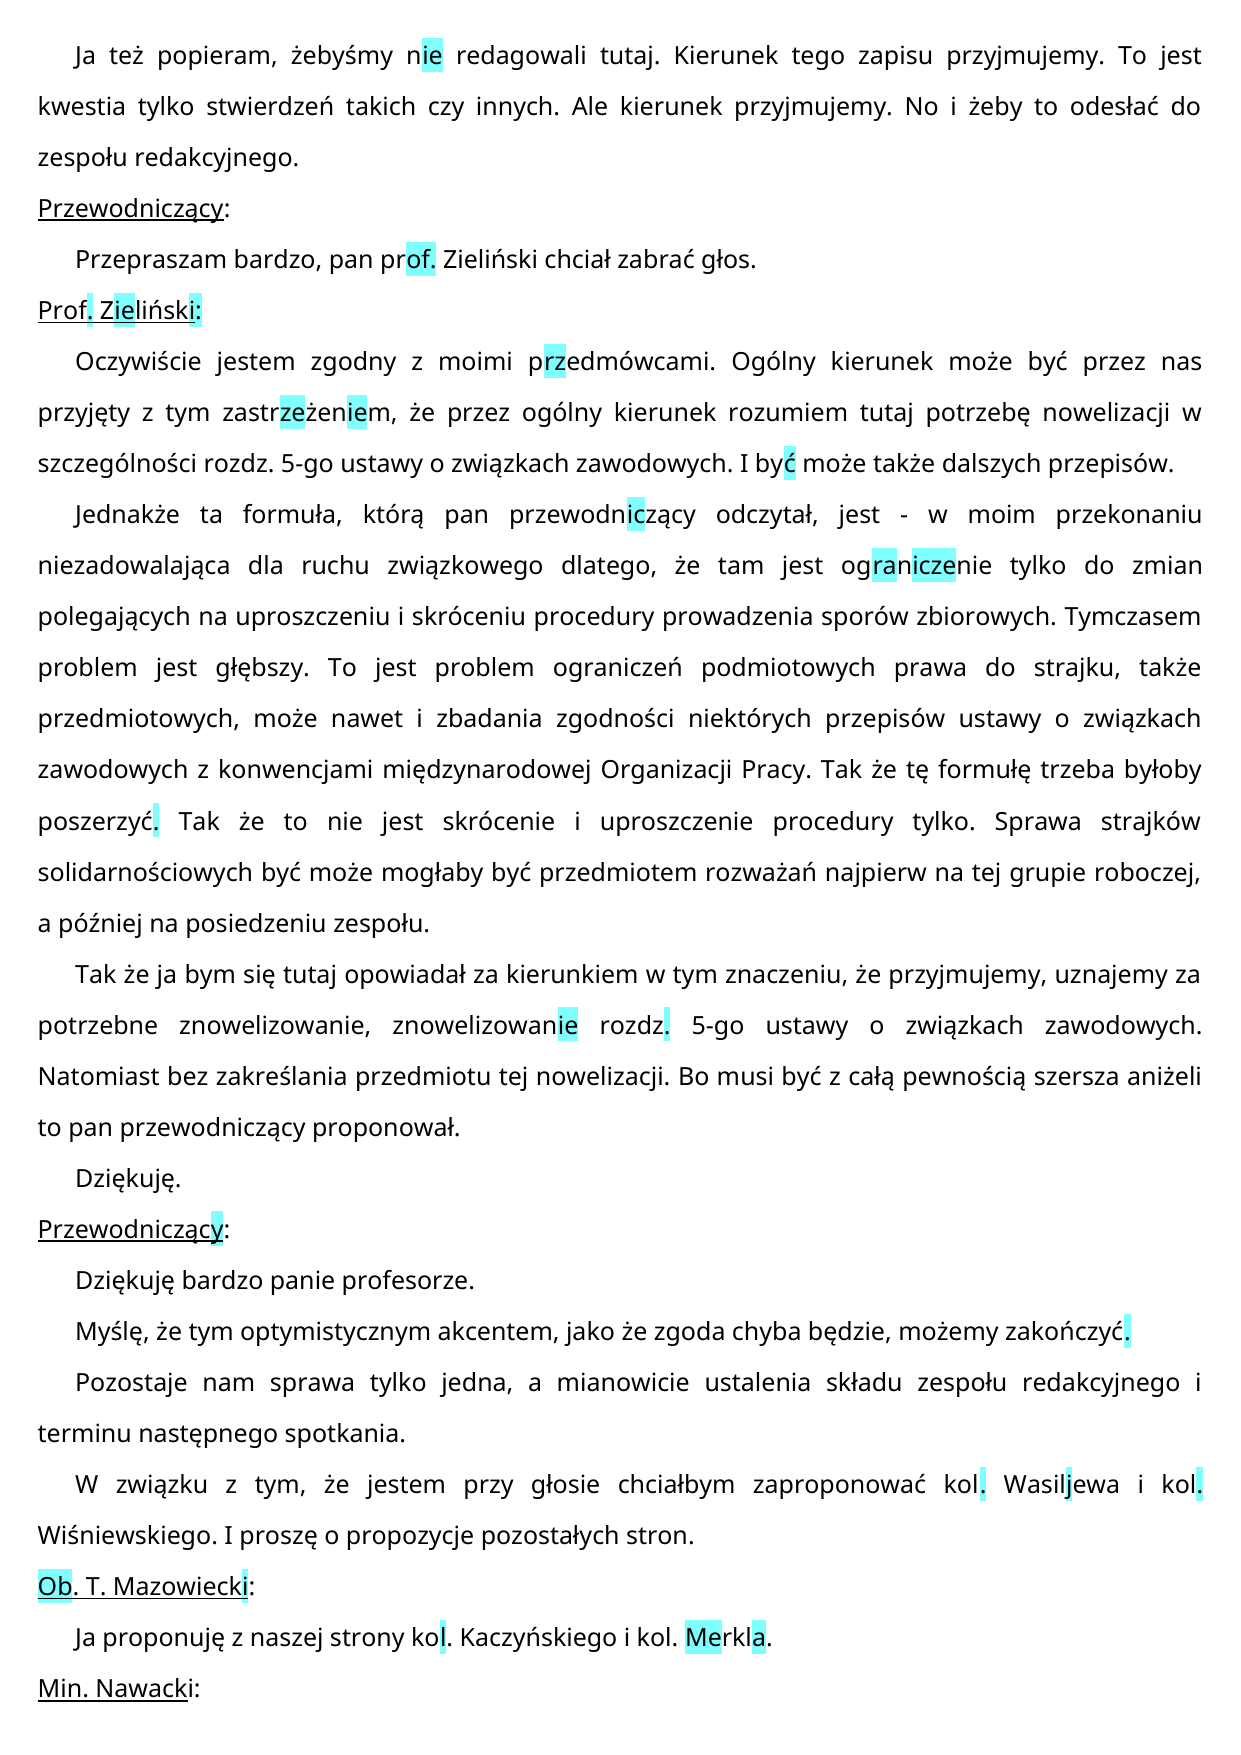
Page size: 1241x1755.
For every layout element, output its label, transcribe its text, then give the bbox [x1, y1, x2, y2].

text Dziękuję. [37, 1160, 1203, 1194]
text Ob. T. Mazowiecki: [37, 1569, 1203, 1603]
text Ja też popieram, żebyśmy nie redagowali tutaj. Kierunek tego zapisu przyjmujemy. To jest kwestia tylko stwierdzeń takich czy innych. Ale kierunek przyjmujemy. No i żeby to odesłać do zespołu redakcyjnego. [37, 37, 1203, 174]
text W związku z tym, że jestem przy głosie chciałbym zaproponować kol. Wasiljewa i kol. Wiśniewskiego. I proszę o propozycje pozostałych stron. [37, 1467, 1203, 1552]
text Ja proponuję z naszej strony kol. Kaczyńskiego i kol. Merkla. [37, 1620, 1203, 1654]
text Dziękuję bardzo panie profesorze. [37, 1262, 1203, 1297]
text Przewodniczący: [37, 1211, 1203, 1246]
text Myślę, że tym optymistycznym akcentem, jako że zgoda chyba będzie, możemy zakończyć. [37, 1313, 1203, 1348]
text Min. Nawacki: [37, 1671, 1203, 1705]
text Jednakże ta formuła, którą pan przewodniczący odczytał, jest - w moim przekonaniu niezadowalająca dla ruchu związkowego dlatego, że tam jest ograniczenie tylko do zmian polegających na uproszczeniu i skróceniu procedury prowadzenia sporów zbiorowych. Tymczasem problem jest głębszy. To jest problem ograniczeń podmiotowych prawa do strajku, także przedmiotowych, może nawet i zbadania zgodności niektórych przepisów ustawy o związkach zawodowych z konwencjami międzynarodowej Organizacji Pracy. Tak że tę formułę trzeba byłoby poszerzyć. Tak że to nie jest skrócenie i uproszczenie procedury tylko. Sprawa strajków solidarnościowych być może mogłaby być przedmiotem rozważań najpierw na tej grupie roboczej, a później na posiedzeniu zespołu. [37, 497, 1203, 939]
text Oczywiście jestem zgodny z moimi przedmówcami. Ogólny kierunek może być przez nas przyjęty z tym zastrzeżeniem, że przez ogólny kierunek rozumiem tutaj potrzebę nowelizacji w szczególności rozdz. 5-go ustawy o związkach zawodowych. I być może także dalszych przepisów. [37, 344, 1203, 480]
text Pozostaje nam sprawa tylko jedna, a mianowicie ustalenia składu zespołu redakcyjnego i terminu następnego spotkania. [37, 1364, 1203, 1450]
text Tak że ja bym się tutaj opowiadał za kierunkiem w tym znaczeniu, że przyjmujemy, uznajemy za potrzebne znowelizowanie, znowelizowanie rozdz. 5-go ustawy o związkach zawodowych. Natomiast bez zakreślania przedmiotu tej nowelizacji. Bo musi być z całą pewnością szersza aniżeli to pan przewodniczący proponował. [37, 956, 1203, 1143]
text Prof. Zieliński: [37, 293, 1203, 327]
text Przepraszam bardzo, pan prof. Zieliński chciał zabrać głos. [37, 242, 1203, 276]
text Przewodniczący: [37, 191, 1203, 225]
